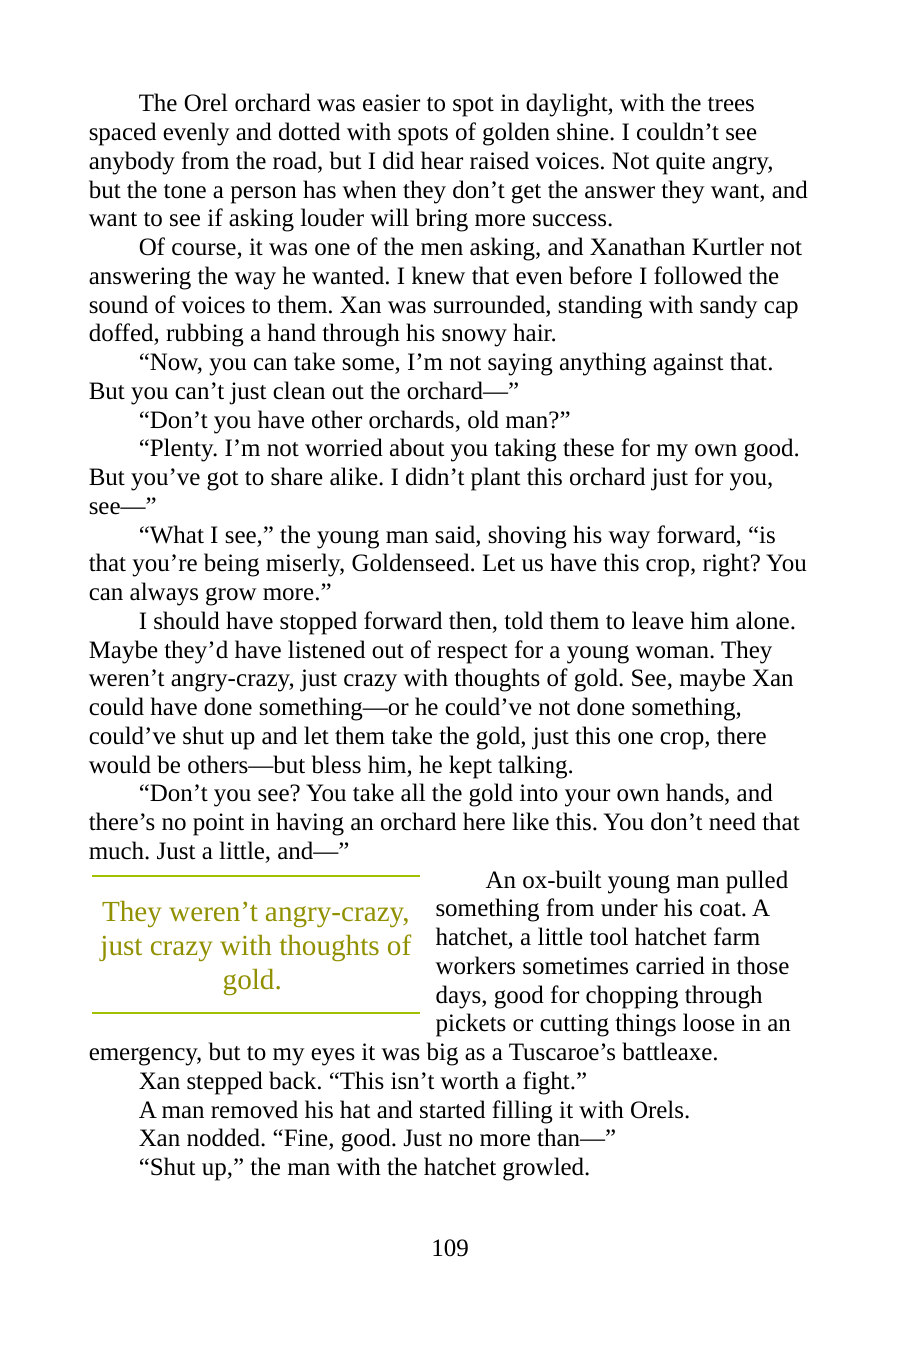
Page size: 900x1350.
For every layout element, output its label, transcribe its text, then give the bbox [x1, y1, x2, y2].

text They weren’t angry-crazy, just crazy with thoughts of gold. [92, 893, 420, 996]
text Xan stepped back. “This isn’t worth a fight.” [88, 1066, 811, 1095]
text “Don’t you see? You take all the gold into your own hands, and there’s no point in having an orchard here like this. You don’t need that much. Just a little, and—” [88, 778, 811, 865]
text Of course, it was one of the men asking, and Xanathan Kurtler not answering the way he wanted. I knew that even before I followed the sound of voices to them. Xan was surrounded, standing with sandy cap doffed, rubbing a hand through his snowy hair. [88, 232, 811, 347]
text Xan nodded. “Fine, good. Just no more than—” [88, 1123, 811, 1152]
text The Orel orchard was easier to spot in daylight, with the trees spaced evenly and dotted with spots of golden shine. I couldn’t see anybody from the road, but I did hear raised voices. Not quite angry, but the tone a person has when they don’t get the answer they want, and want to see if asking louder will bring more success. [88, 88, 811, 232]
text “Plenty. I’m not worried about you taking these for my own good. But you’ve got to share alike. I didn’t plant this orchard just for you, see—” [88, 433, 811, 520]
text I should have stopped forward then, told them to leave him alone. Maybe they’d have listened out of respect for a young woman. They weren’t angry-crazy, just crazy with thoughts of gold. See, maybe Xan could have done something—or he could’ve not done something, could’ve shut up and let them take the gold, just this one crop, there would be others—but bless him, he kept talking. [88, 606, 811, 778]
text “Shut up,” the man with the hatchet growled. [88, 1152, 811, 1181]
text A man removed his hat and started filling it with Orels. [88, 1095, 811, 1123]
text “Don’t you have other orchards, old man?” [88, 405, 811, 433]
text “What I see,” the young man said, shoving his way forward, “is that you’re being miserly, Goldenseed. Let us have this crop, right? You can always grow more.” [88, 520, 811, 606]
text An ox-built young man pulled something from under his coat. A hatchet, a little tool hatchet farm workers sometimes carried in those days, good for chopping through pickets or cutting things loose in an emergency, but to my eyes it was big as a Tuscaroe’s battleaxe. [88, 865, 811, 1066]
text “Now, you can take some, I’m not saying anything against that. But you can’t just clean out the orchard—” [88, 347, 811, 405]
